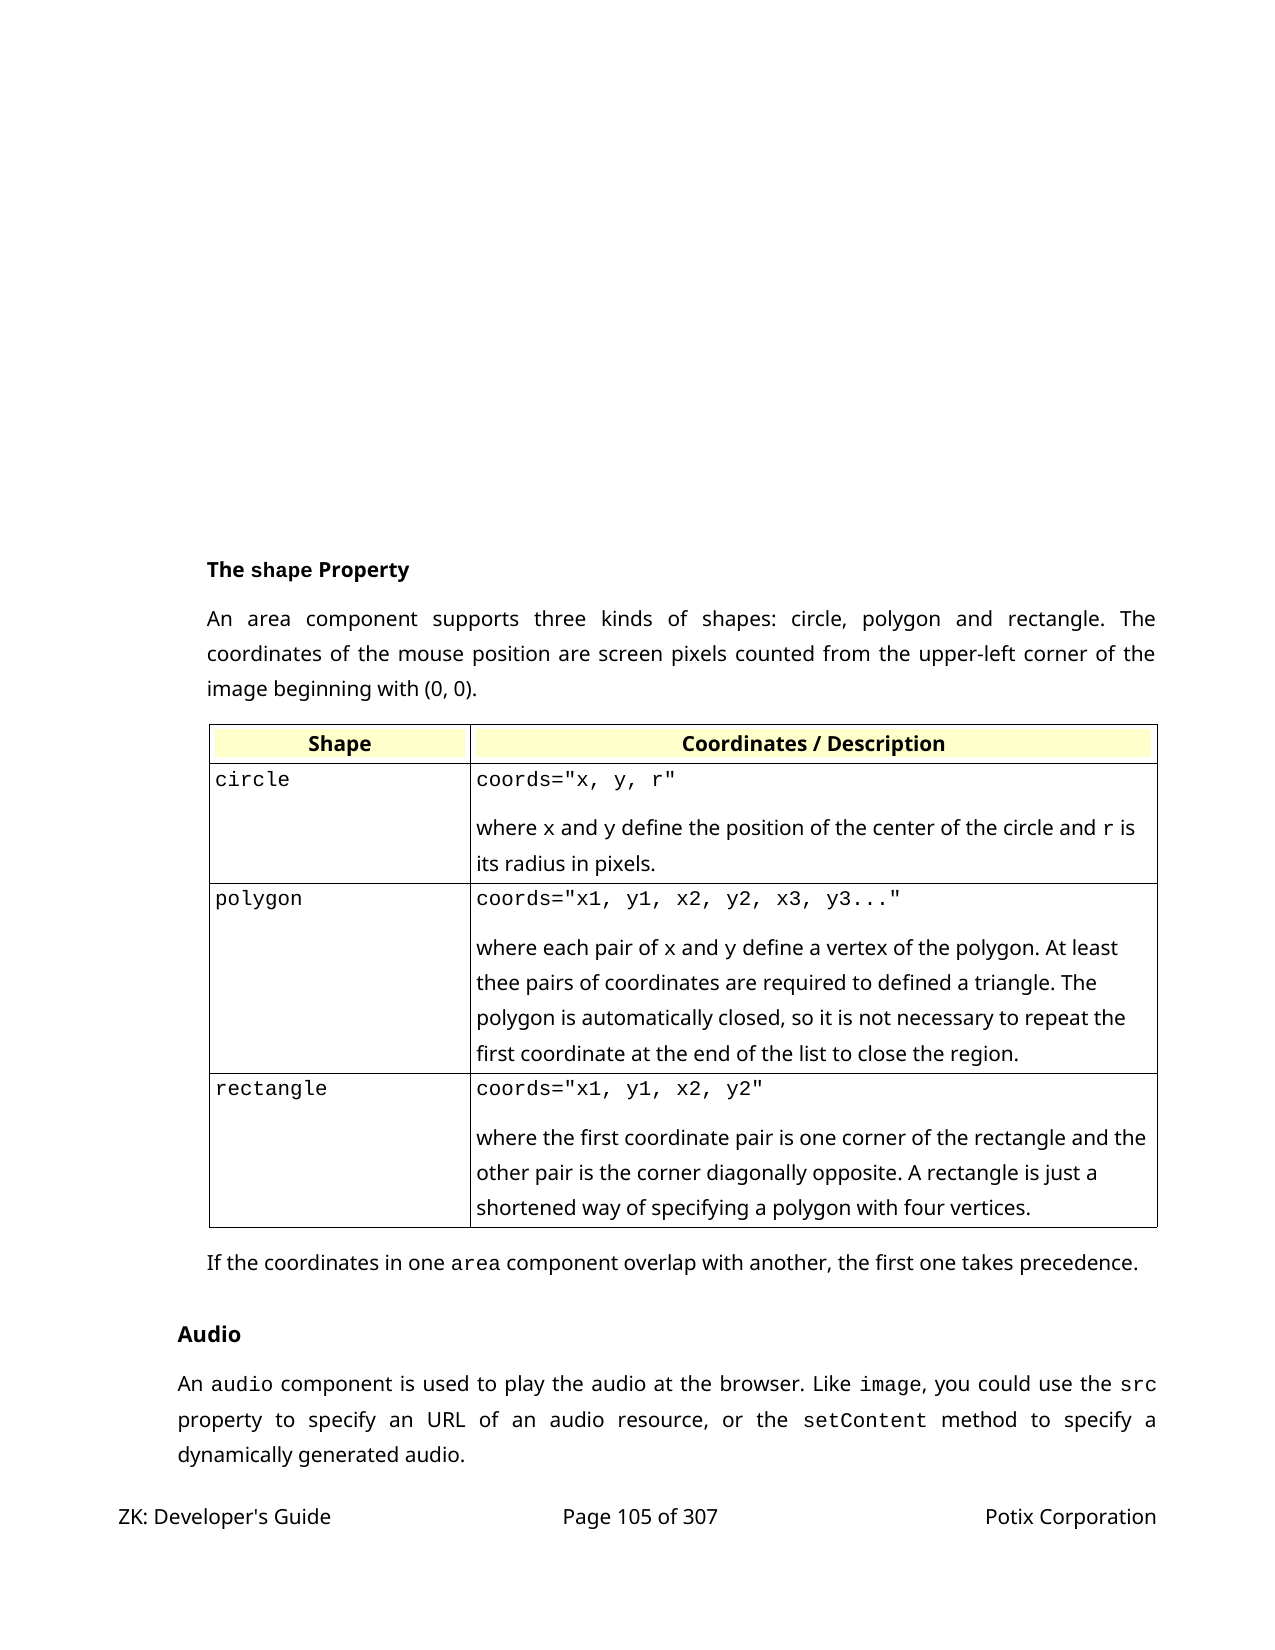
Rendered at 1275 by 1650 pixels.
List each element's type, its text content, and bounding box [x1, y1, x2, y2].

text An audio component is used to play the audio at the browser. Like image, you could use the src property to specify an URL of an audio resource, or the setContent method to specify a dynamically generated audio. [177, 1369, 1157, 1469]
subtitle Audio [177, 1319, 1157, 1349]
text An area component supports three kinds of shapes: circle, polygon and rectangle. The coordinates of the mouse position are screen pixels counted from the upper-left corner of the image beginning with (0, 0). [207, 604, 1157, 703]
table_cell rectangle [210, 1074, 470, 1227]
table_cell polygon [210, 884, 470, 1073]
table_cell coords="x1, y1, x2, y2" where the first coordinate pair is one corner of the rectangle and the other pair is the corner diagonally opposite. A rectangle is just a shortened way of specifying a polygon with four vertices. [471, 1074, 1157, 1227]
table_header Shape [210, 725, 470, 763]
table_cell circle [210, 764, 470, 883]
subtitle The shape Property [207, 555, 1157, 583]
table_cell coords="x1, y1, x2, y2, x3, y3..." where each pair of x and y define a vertex of the polygon. At least thee pairs of coordinates are required to defined a triangle. The polygon is automatically closed, so it is not necessary to repeat the first coordinate at the end of the list to close the region. [471, 884, 1157, 1073]
table_header Coordinates / Description [471, 725, 1157, 763]
table_cell coords="x, y, r" where x and y define the position of the center of the circle and r is its radius in pixels. [471, 764, 1157, 883]
text If the coordinates in one area component overlap with another, the first one takes precedence. [207, 1248, 1157, 1276]
